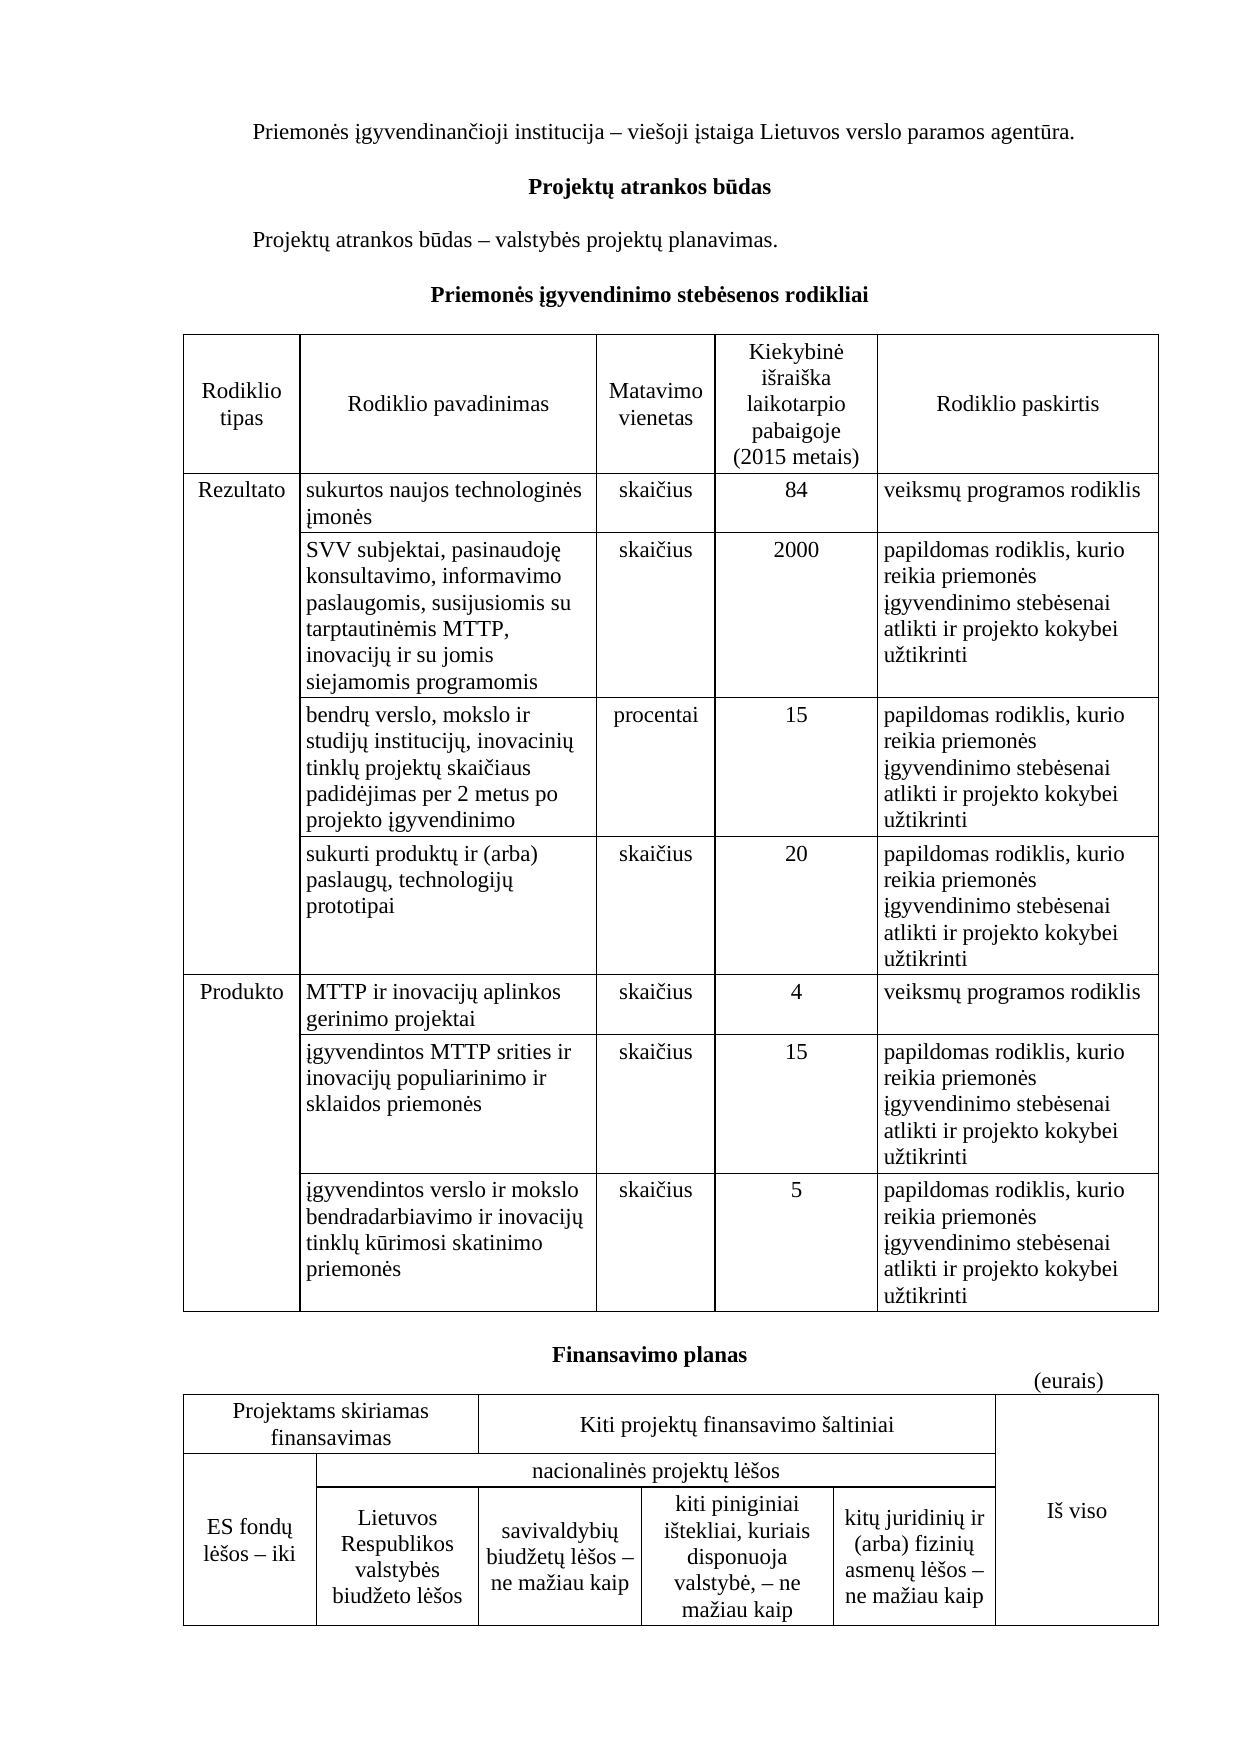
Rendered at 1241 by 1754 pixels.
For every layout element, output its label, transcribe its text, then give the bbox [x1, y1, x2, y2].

table_cell papildomas rodiklis, kurio reikia priemonės įgyvendinimo stebėsenai atlikti ir projekto kokybei užtikrinti [878, 837, 1158, 974]
table_cell veiksmų programos rodiklis [878, 474, 1158, 532]
table_cell 20 [716, 837, 877, 974]
table_cell 5 [716, 1174, 877, 1311]
table_cell 15 [716, 1035, 877, 1172]
table_cell įgyvendintos MTTP srities ir inovacijų populiarinimo ir sklaidos priemonės [301, 1035, 596, 1172]
table_cell papildomas rodiklis, kurio reikia priemonės įgyvendinimo stebėsenai atlikti ir projekto kokybei užtikrinti [878, 1174, 1158, 1311]
table_header Matavimo vienetas [597, 335, 714, 472]
table_header Rodiklio paskirtis [878, 335, 1158, 472]
table_cell skaičius [597, 1035, 714, 1172]
table_header Kiti projektų finansavimo šaltiniai [479, 1395, 995, 1453]
table_cell skaičius [597, 533, 714, 697]
table_cell 4 [716, 975, 877, 1034]
table_cell ES fondų lėšos – iki [184, 1454, 316, 1625]
table_cell papildomas rodiklis, kurio reikia priemonės įgyvendinimo stebėsenai atlikti ir projekto kokybei užtikrinti [878, 698, 1158, 836]
table_cell bendrų verslo, mokslo ir studijų institucijų, inovacinių tinklų projektų skaičiaus padidėjimas per 2 metus po projekto įgyvendinimo [301, 698, 596, 836]
table_cell nacionalinės projektų lėšos [317, 1454, 995, 1486]
table_cell SVV subjektai, pasinaudoję konsultavimo, informavimo paslaugomis, susijusiomis su tarptautinėmis MTTP, inovacijų ir su jomis siejamomis programomis [301, 533, 596, 697]
table_header Rodiklio tipas [184, 335, 299, 472]
table_cell 15 [716, 698, 877, 836]
text Priemonės įgyvendinimo stebėsenos rodikliai [177, 281, 1122, 307]
table_cell papildomas rodiklis, kurio reikia priemonės įgyvendinimo stebėsenai atlikti ir projekto kokybei užtikrinti [878, 1035, 1158, 1172]
table_header Projektams skiriamas finansavimas [184, 1395, 478, 1453]
table_cell 2000 [716, 533, 877, 697]
text Finansavimo planas [177, 1341, 1122, 1367]
table_cell skaičius [597, 1174, 714, 1311]
text Priemonės įgyvendinančioji institucija – viešoji įstaiga Lietuvos verslo paramos agentūra. [177, 118, 1122, 144]
table_cell procentai [597, 698, 714, 836]
table_cell skaičius [597, 474, 714, 532]
table_cell sukurti produktų ir (arba) paslaugų, technologijų prototipai [301, 837, 596, 974]
table_cell MTTP ir inovacijų aplinkos gerinimo projektai [301, 975, 596, 1034]
table_cell veiksmų programos rodiklis [878, 975, 1158, 1034]
table_cell sukurtos naujos technologinės įmonės [301, 474, 596, 532]
table_header Iš viso [996, 1395, 1158, 1625]
table_cell Produkto [184, 975, 299, 1311]
table_header Kiekybinė išraiška laikotarpio pabaigoje (2015 metais) [716, 335, 877, 472]
table_cell savivaldybių biudžetų lėšos – ne mažiau kaip [479, 1488, 641, 1625]
table_cell 84 [716, 474, 877, 532]
table_cell kiti piniginiai ištekliai, kuriais disponuoja valstybė, – ne mažiau kaip [642, 1488, 833, 1625]
text (eurais) [177, 1367, 1122, 1394]
text Projektų atrankos būdas [177, 173, 1122, 199]
table_cell kitų juridinių ir (arba) fizinių asmenų lėšos – ne mažiau kaip [834, 1488, 995, 1625]
table_cell Rezultato [184, 474, 299, 974]
text Projektų atrankos būdas – valstybės projektų planavimas. [177, 226, 1122, 252]
table_cell skaičius [597, 975, 714, 1034]
table_cell papildomas rodiklis, kurio reikia priemonės įgyvendinimo stebėsenai atlikti ir projekto kokybei užtikrinti [878, 533, 1158, 697]
table_cell įgyvendintos verslo ir mokslo bendradarbiavimo ir inovacijų tinklų kūrimosi skatinimo priemonės [301, 1174, 596, 1311]
table_cell skaičius [597, 837, 714, 974]
table_cell Lietuvos Respublikos valstybės biudžeto lėšos [317, 1488, 478, 1625]
table_header Rodiklio pavadinimas [301, 335, 596, 472]
